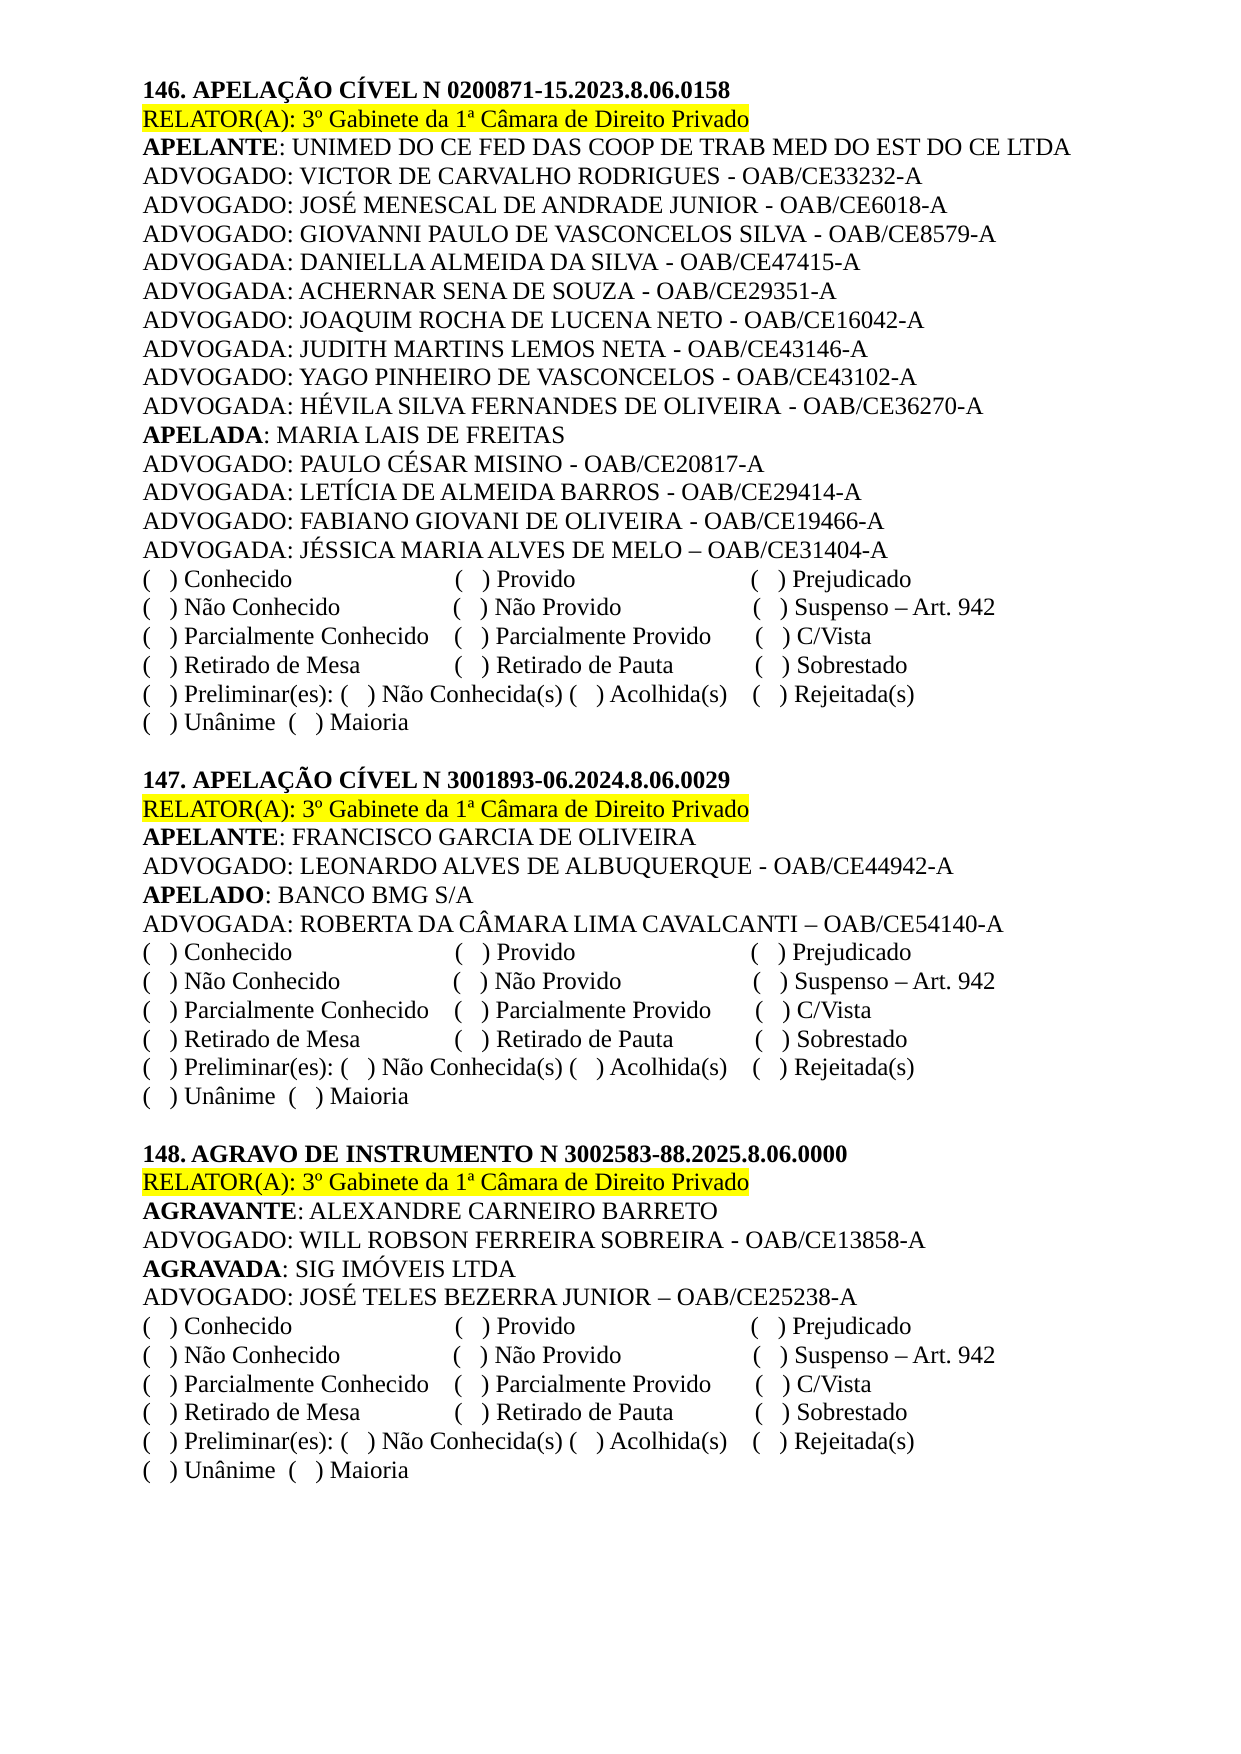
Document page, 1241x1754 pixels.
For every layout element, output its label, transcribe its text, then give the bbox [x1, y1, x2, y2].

text ( ) Conhecido ( ) Provido ( ) Prejudicado [142, 564, 1141, 592]
text ( ) Parcialmente Conhecido ( ) Parcialmente Provido ( ) C/Vista [142, 995, 1141, 1024]
text ( ) Parcialmente Conhecido ( ) Parcialmente Provido ( ) C/Vista [142, 1369, 1141, 1397]
text ( ) Retirado de Mesa ( ) Retirado de Pauta ( ) Sobrestado [142, 650, 1141, 679]
text ( ) Preliminar(es): ( ) Não Conhecida(s) ( ) Acolhida(s) ( ) Rejeitada(s) [142, 1426, 1141, 1455]
text ( ) Unânime ( ) Maioria [142, 1455, 1141, 1541]
text ( ) Unânime ( ) Maioria 148. AGRAVO DE INSTRUMENTO N 3002583-88.2025.8.06.0000 RELATOR(A): 3º Gabinete da 1ª Câmara de Direito Privado AGRAVANTE: ALEXANDRE CARNEIRO BARRETO ADVOGADO: WILL ROBSON FERREIRA SOBREIRA - OAB/CE13858-A AGRAVADA: SIG IMÓVEIS LTDA ADVOGADO: JOSÉ TELES BEZERRA JUNIOR – OAB/CE25238-A [142, 1081, 1141, 1311]
text ( ) Retirado de Mesa ( ) Retirado de Pauta ( ) Sobrestado [142, 1024, 1141, 1052]
text ( ) Preliminar(es): ( ) Não Conhecida(s) ( ) Acolhida(s) ( ) Rejeitada(s) [142, 1052, 1141, 1081]
text ( ) Parcialmente Conhecido ( ) Parcialmente Provido ( ) C/Vista [142, 621, 1141, 650]
text ( ) Unânime ( ) Maioria 147. APELAÇÃO CÍVEL N 3001893-06.2024.8.06.0029 RELATOR(A): 3º Gabinete da 1ª Câmara de Direito Privado APELANTE: FRANCISCO GARCIA DE OLIVEIRA ADVOGADO: LEONARDO ALVES DE ALBUQUERQUE - OAB/CE44942-A APELADO: BANCO BMG S/A ADVOGADA: ROBERTA DA CÂMARA LIMA CAVALCANTI – OAB/CE54140-A [142, 707, 1141, 937]
text 146. APELAÇÃO CÍVEL N 0200871-15.2023.8.06.0158 RELATOR(A): 3º Gabinete da 1ª Câmara de Direito Privado APELANTE: UNIMED DO CE FED DAS COOP DE TRAB MED DO EST DO CE LTDA ADVOGADO: VICTOR DE CARVALHO RODRIGUES - OAB/CE33232-A ADVOGADO: JOSÉ MENESCAL DE ANDRADE JUNIOR - OAB/CE6018-A ADVOGADO: GIOVANNI PAULO DE VASCONCELOS SILVA - OAB/CE8579-A ADVOGADA: DANIELLA ALMEIDA DA SILVA - OAB/CE47415-A ADVOGADA: ACHERNAR SENA DE SOUZA - OAB/CE29351-A ADVOGADO: JOAQUIM ROCHA DE LUCENA NETO - OAB/CE16042-A ADVOGADA: JUDITH MARTINS LEMOS NETA - OAB/CE43146-A ADVOGADO: YAGO PINHEIRO DE VASCONCELOS - OAB/CE43102-A ADVOGADA: HÉVILA SILVA FERNANDES DE OLIVEIRA - OAB/CE36270-A APELADA: MARIA LAIS DE FREITAS ADVOGADO: PAULO CÉSAR MISINO - OAB/CE20817-A ADVOGADA: LETÍCIA DE ALMEIDA BARROS - OAB/CE29414-A ADVOGADO: FABIANO GIOVANI DE OLIVEIRA - OAB/CE19466-A ADVOGADA: JÉSSICA MARIA ALVES DE MELO – OAB/CE31404-A [142, 75, 1141, 564]
text ( ) Retirado de Mesa ( ) Retirado de Pauta ( ) Sobrestado [142, 1397, 1141, 1426]
text ( ) Conhecido ( ) Provido ( ) Prejudicado [142, 937, 1141, 966]
text ( ) Não Conhecido ( ) Não Provido ( ) Suspenso – Art. 942 [142, 592, 1141, 621]
text ( ) Não Conhecido ( ) Não Provido ( ) Suspenso – Art. 942 [142, 1340, 1141, 1369]
text ( ) Conhecido ( ) Provido ( ) Prejudicado [142, 1311, 1141, 1340]
text ( ) Preliminar(es): ( ) Não Conhecida(s) ( ) Acolhida(s) ( ) Rejeitada(s) [142, 679, 1141, 707]
text ( ) Não Conhecido ( ) Não Provido ( ) Suspenso – Art. 942 [142, 966, 1141, 995]
